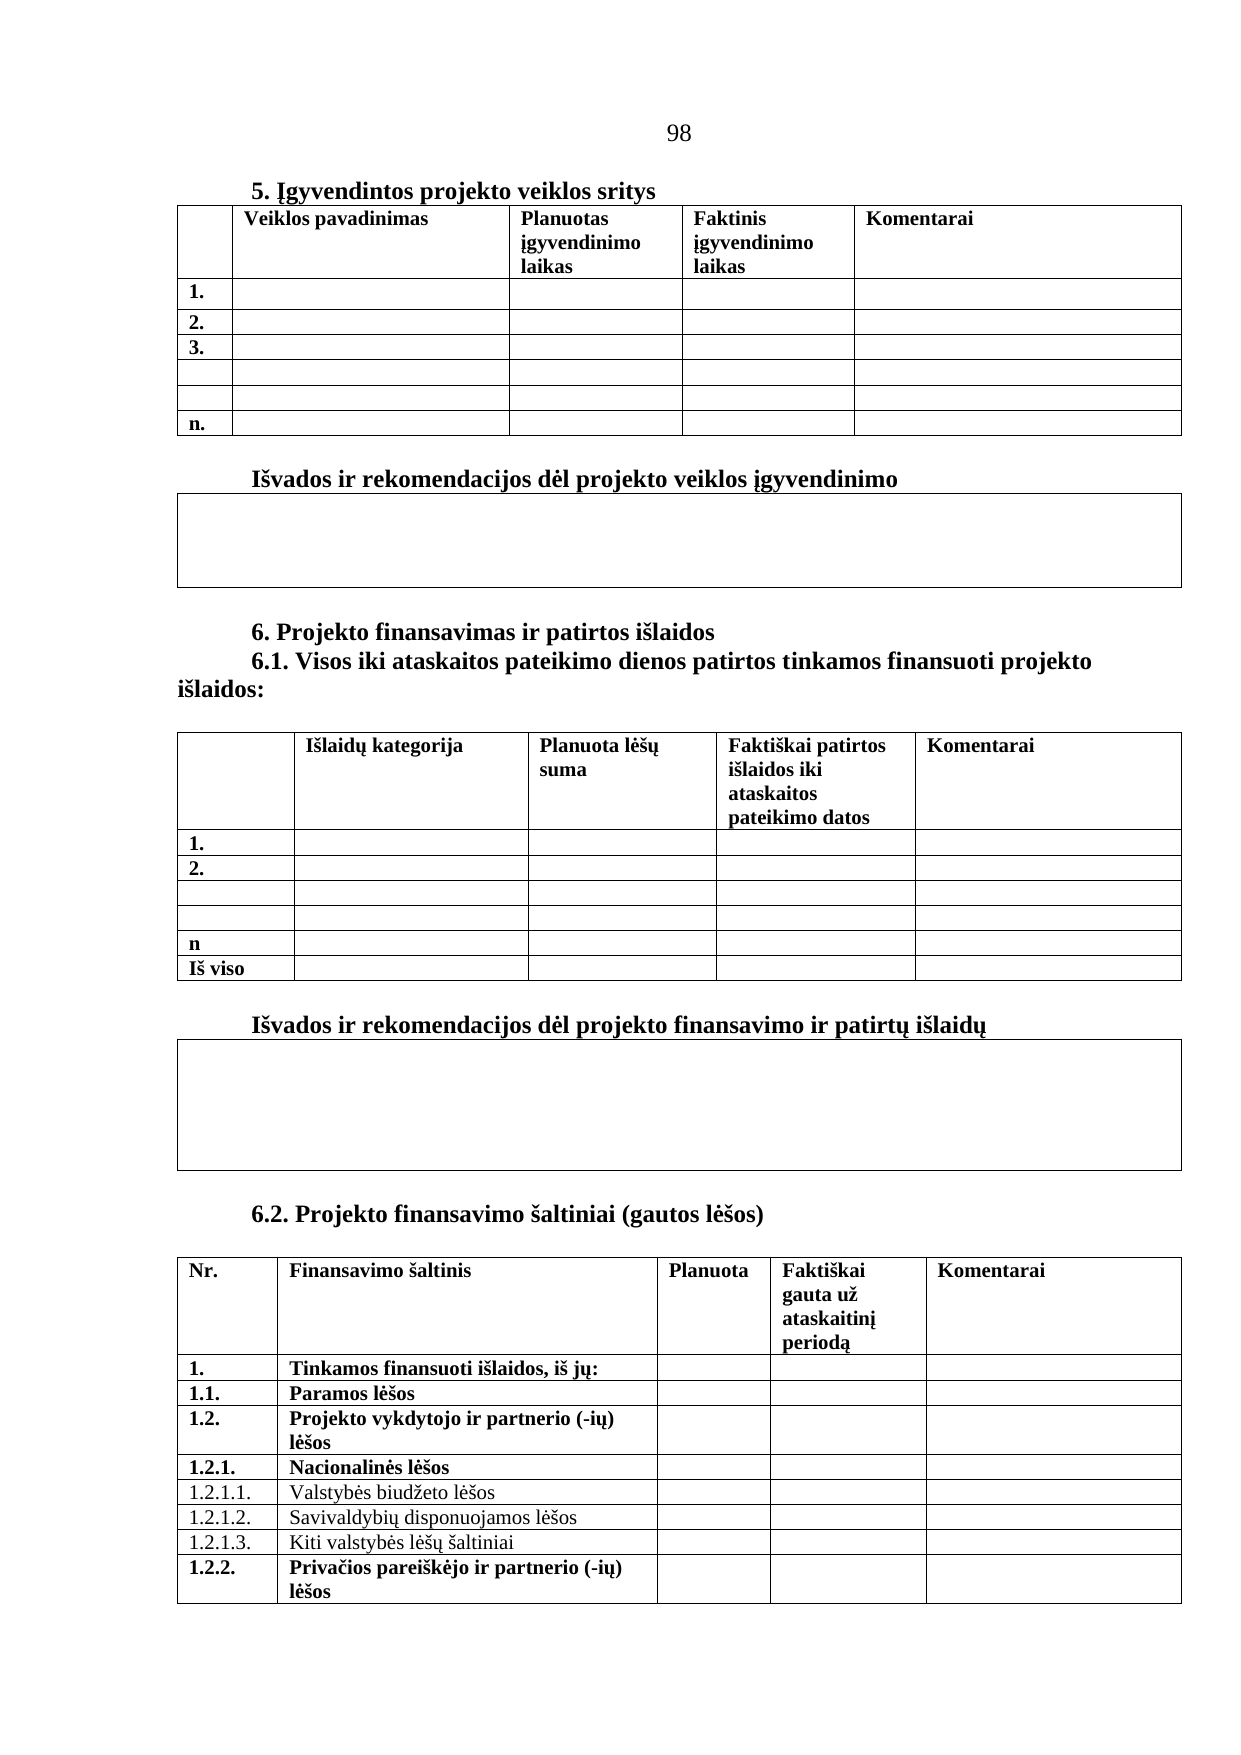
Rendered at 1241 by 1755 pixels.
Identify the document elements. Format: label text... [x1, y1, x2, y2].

table_cell [233, 411, 509, 435]
table_cell [927, 1455, 1181, 1479]
table_cell n. [178, 411, 232, 435]
table_header Planuotas įgyvendinimo laikas [510, 206, 682, 278]
table_header Išlaidų kategorija [295, 733, 528, 829]
table_header Faktinis įgyvendinimo laikas [683, 206, 854, 278]
table_cell [855, 335, 1181, 359]
table_cell [658, 1355, 770, 1379]
table_header Komentarai [855, 206, 1181, 278]
table_cell [295, 956, 528, 980]
table_cell [717, 856, 915, 879]
table_cell [717, 830, 915, 854]
table_cell [683, 386, 854, 409]
table_cell [529, 881, 716, 905]
table_cell [855, 310, 1181, 334]
table_cell [771, 1381, 926, 1404]
table_cell [233, 279, 509, 309]
table_cell [510, 411, 682, 435]
table_header Komentarai [916, 733, 1181, 829]
table_header Planuota lėšų suma [529, 733, 716, 829]
text 6.2. Projekto finansavimo šaltiniai (gautos lėšos) [177, 1199, 1181, 1228]
table_cell Nacionalinės lėšos [278, 1455, 657, 1479]
table_header Nr. [178, 1258, 277, 1354]
table_cell [855, 411, 1181, 435]
table_cell Paramos lėšos [278, 1381, 657, 1404]
table_cell [529, 856, 716, 879]
table_cell [178, 881, 294, 905]
table_cell [771, 1505, 926, 1529]
table_cell [529, 931, 716, 955]
table_cell [178, 360, 232, 384]
table_cell 1.2.1.1. [178, 1480, 277, 1504]
table_cell [927, 1480, 1181, 1504]
table_cell [295, 906, 528, 930]
text Išvados ir rekomendacijos dėl projekto veiklos įgyvendinimo [177, 464, 1181, 493]
table_cell [529, 906, 716, 930]
table_cell [717, 881, 915, 905]
table_cell [927, 1355, 1181, 1379]
table_cell [683, 335, 854, 359]
table_cell [855, 279, 1181, 309]
table_cell [510, 279, 682, 309]
text 6. Projekto finansavimas ir patirtos išlaidos [177, 617, 1181, 646]
table_cell [295, 931, 528, 955]
table_cell [510, 335, 682, 359]
table_header Finansavimo šaltinis [278, 1258, 657, 1354]
table_cell [683, 310, 854, 334]
table_cell [295, 830, 528, 854]
table_header [178, 1040, 1181, 1170]
table_cell [529, 956, 716, 980]
table_cell Privačios pareiškėjo ir partnerio (-ių) lėšos [278, 1555, 657, 1603]
table_cell n [178, 931, 294, 955]
table_cell [683, 279, 854, 309]
table_cell [658, 1455, 770, 1479]
table_cell 1.2.1. [178, 1455, 277, 1479]
table_cell [658, 1381, 770, 1404]
table_header Komentarai [927, 1258, 1181, 1354]
text 6.1. Visos iki ataskaitos pateikimo dienos patirtos tinkamos finansuoti projekto išlaidos: [177, 646, 1181, 703]
table_cell [717, 906, 915, 930]
table_cell [771, 1530, 926, 1554]
table_cell [510, 310, 682, 334]
table_cell [529, 830, 716, 854]
table_cell 1. [178, 1355, 277, 1379]
table_cell [916, 856, 1181, 879]
table_cell [855, 360, 1181, 384]
table_cell [295, 881, 528, 905]
table_cell [927, 1505, 1181, 1529]
table_cell [233, 335, 509, 359]
table_cell 1. [178, 279, 232, 309]
table_cell Savivaldybių disponuojamos lėšos [278, 1505, 657, 1529]
table_cell 1.1. [178, 1381, 277, 1404]
table_cell [683, 360, 854, 384]
text Išvados ir rekomendacijos dėl projekto finansavimo ir patirtų išlaidų [177, 1010, 1181, 1038]
table_cell 1.2.2. [178, 1555, 277, 1603]
table_cell [771, 1455, 926, 1479]
table_cell [927, 1530, 1181, 1554]
table_cell [916, 906, 1181, 930]
table_header Veiklos pavadinimas [233, 206, 509, 278]
text 5. Įgyvendintos projekto veiklos sritys [177, 176, 1181, 205]
table_cell [683, 411, 854, 435]
table_cell [658, 1530, 770, 1554]
table_cell [771, 1355, 926, 1379]
table_cell [771, 1555, 926, 1603]
table_cell [927, 1406, 1181, 1454]
table_cell [855, 386, 1181, 409]
table_cell [233, 310, 509, 334]
table_cell [658, 1480, 770, 1504]
table_cell [771, 1406, 926, 1454]
table_cell [916, 931, 1181, 955]
table_cell 2. [178, 310, 232, 334]
table_header Faktiškai patirtos išlaidos iki ataskaitos pateikimo datos [717, 733, 915, 829]
table_header [178, 733, 294, 829]
table_cell 3. [178, 335, 232, 359]
table_cell [295, 856, 528, 879]
table_cell 2. [178, 856, 294, 879]
table_cell [927, 1555, 1181, 1603]
table_cell [658, 1555, 770, 1603]
table_cell [178, 386, 232, 409]
table_cell [717, 956, 915, 980]
table_cell [717, 931, 915, 955]
table_cell [658, 1406, 770, 1454]
table_cell Valstybės biudžeto lėšos [278, 1480, 657, 1504]
table_cell [233, 386, 509, 409]
table_header [178, 494, 1181, 587]
table_cell 1.2. [178, 1406, 277, 1454]
table_header Faktiškai gauta už ataskaitinį periodą [771, 1258, 926, 1354]
table_cell Tinkamos finansuoti išlaidos, iš jų: [278, 1355, 657, 1379]
table_cell 1.2.1.3. [178, 1530, 277, 1554]
table_cell [233, 360, 509, 384]
table_cell [178, 906, 294, 930]
table_cell [927, 1381, 1181, 1404]
table_header Planuota [658, 1258, 770, 1354]
table_cell 1. [178, 830, 294, 854]
table_cell 1.2.1.2. [178, 1505, 277, 1529]
table_cell [916, 956, 1181, 980]
table_cell [771, 1480, 926, 1504]
table_cell [510, 386, 682, 409]
table_cell Projekto vykdytojo ir partnerio (-ių) lėšos [278, 1406, 657, 1454]
table_cell Iš viso [178, 956, 294, 980]
table_cell [658, 1505, 770, 1529]
table_header [178, 206, 232, 278]
table_cell [916, 881, 1181, 905]
table_cell [916, 830, 1181, 854]
table_cell [510, 360, 682, 384]
table_cell Kiti valstybės lėšų šaltiniai [278, 1530, 657, 1554]
